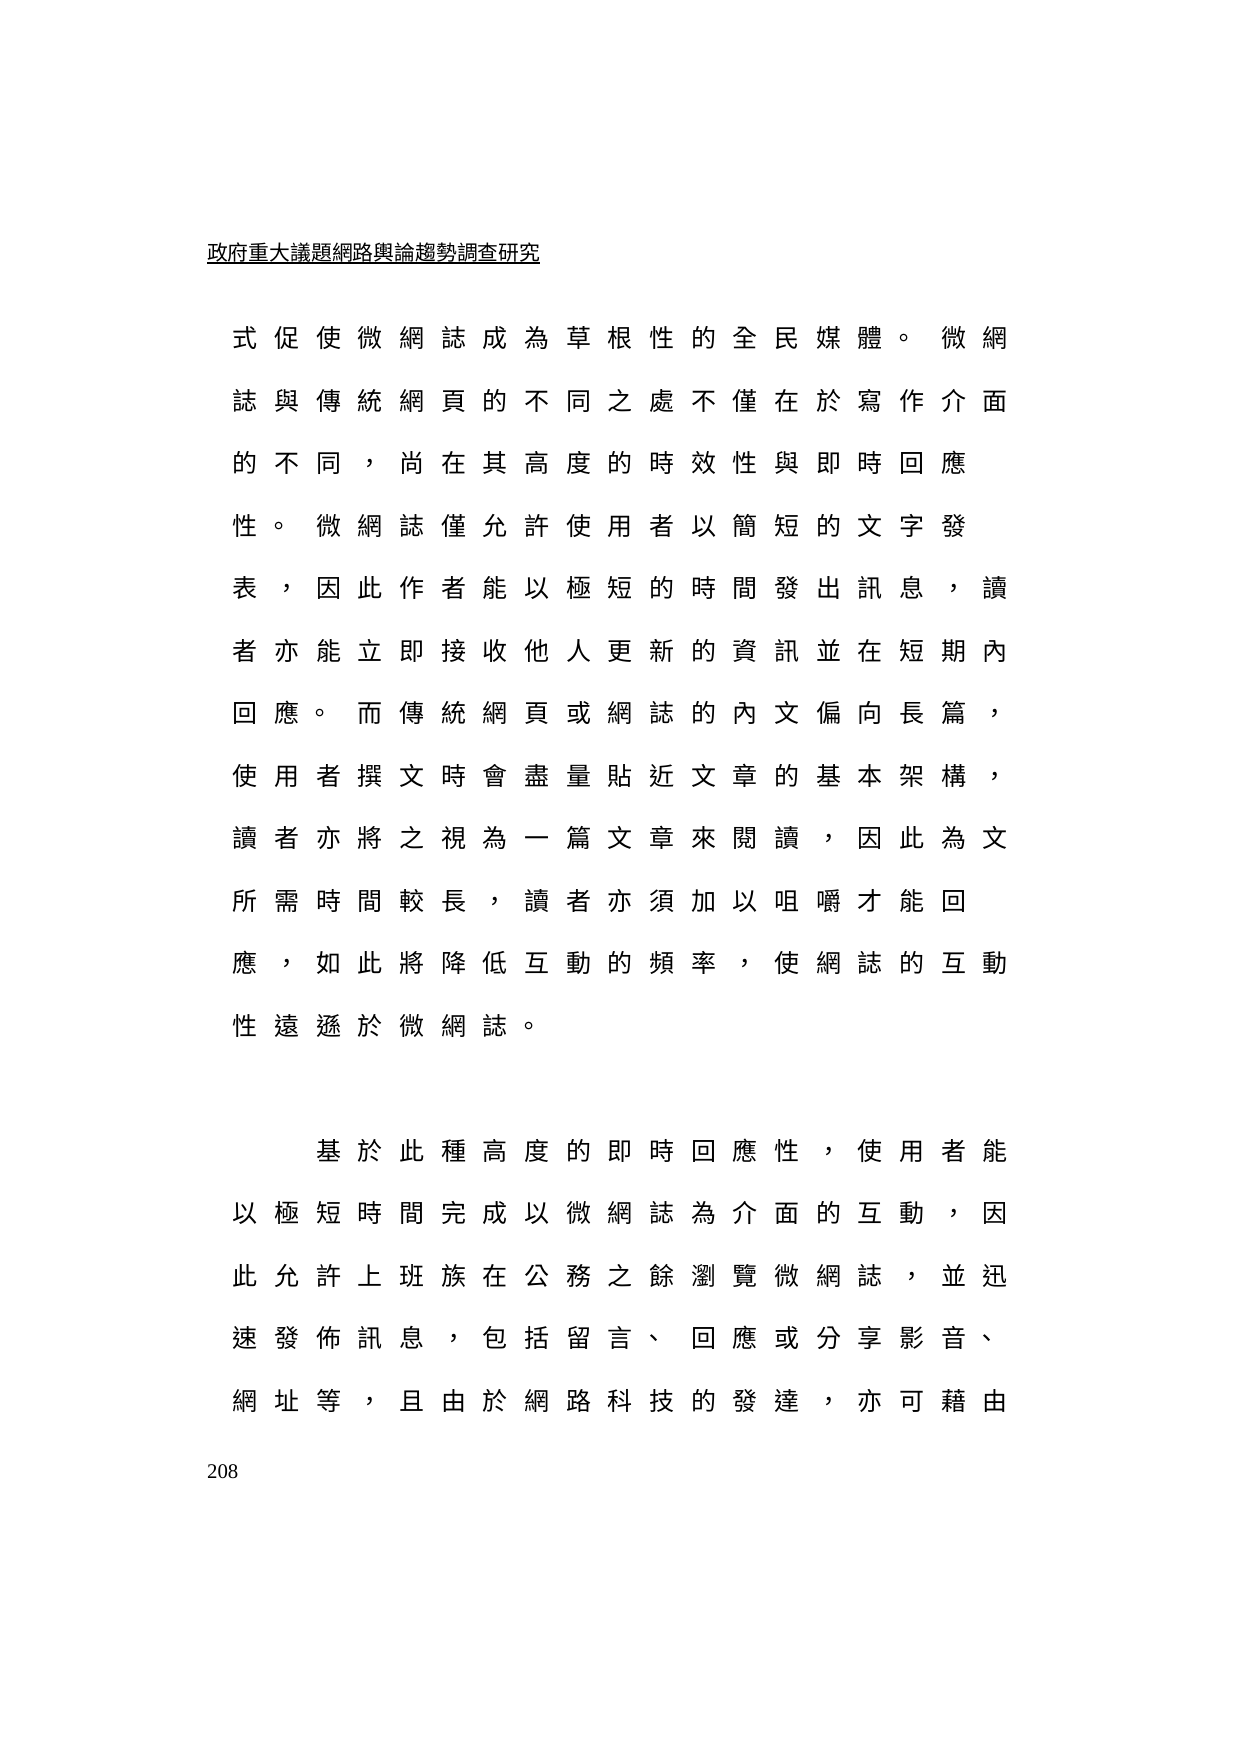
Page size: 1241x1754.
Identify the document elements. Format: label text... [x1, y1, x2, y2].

text 式促使微網誌成為草根性的全民媒體。微網誌與傳統網頁的不同之處不僅在於寫作介面的不同，尚在其高度的時效性與即時回應性。微網誌僅允許使用者以簡短的文字發表，因此作者能以極短的時間發出訊息，讀者亦能立即接收他人更新的資訊並在短期內回應。而傳統網頁或網誌的內文偏向長篇，使用者撰文時會盡量貼近文章的基本架構，讀者亦將之視為一篇文章來閱讀，因此為文所需時間較長，讀者亦須加以咀嚼才能回應，如此將降低互動的頻率，使網誌的互動性遠遜於微網誌。 [224, 295, 1016, 1045]
text 基於此種高度的即時回應性，使用者能以極短時間完成以微網誌為介面的互動，因此允許上班族在公務之餘瀏覽微網誌，並迅速發佈訊息，包括留言、回應或分享影音、網址等，且由於網路科技的發達，亦可藉由 [224, 1108, 1016, 1420]
